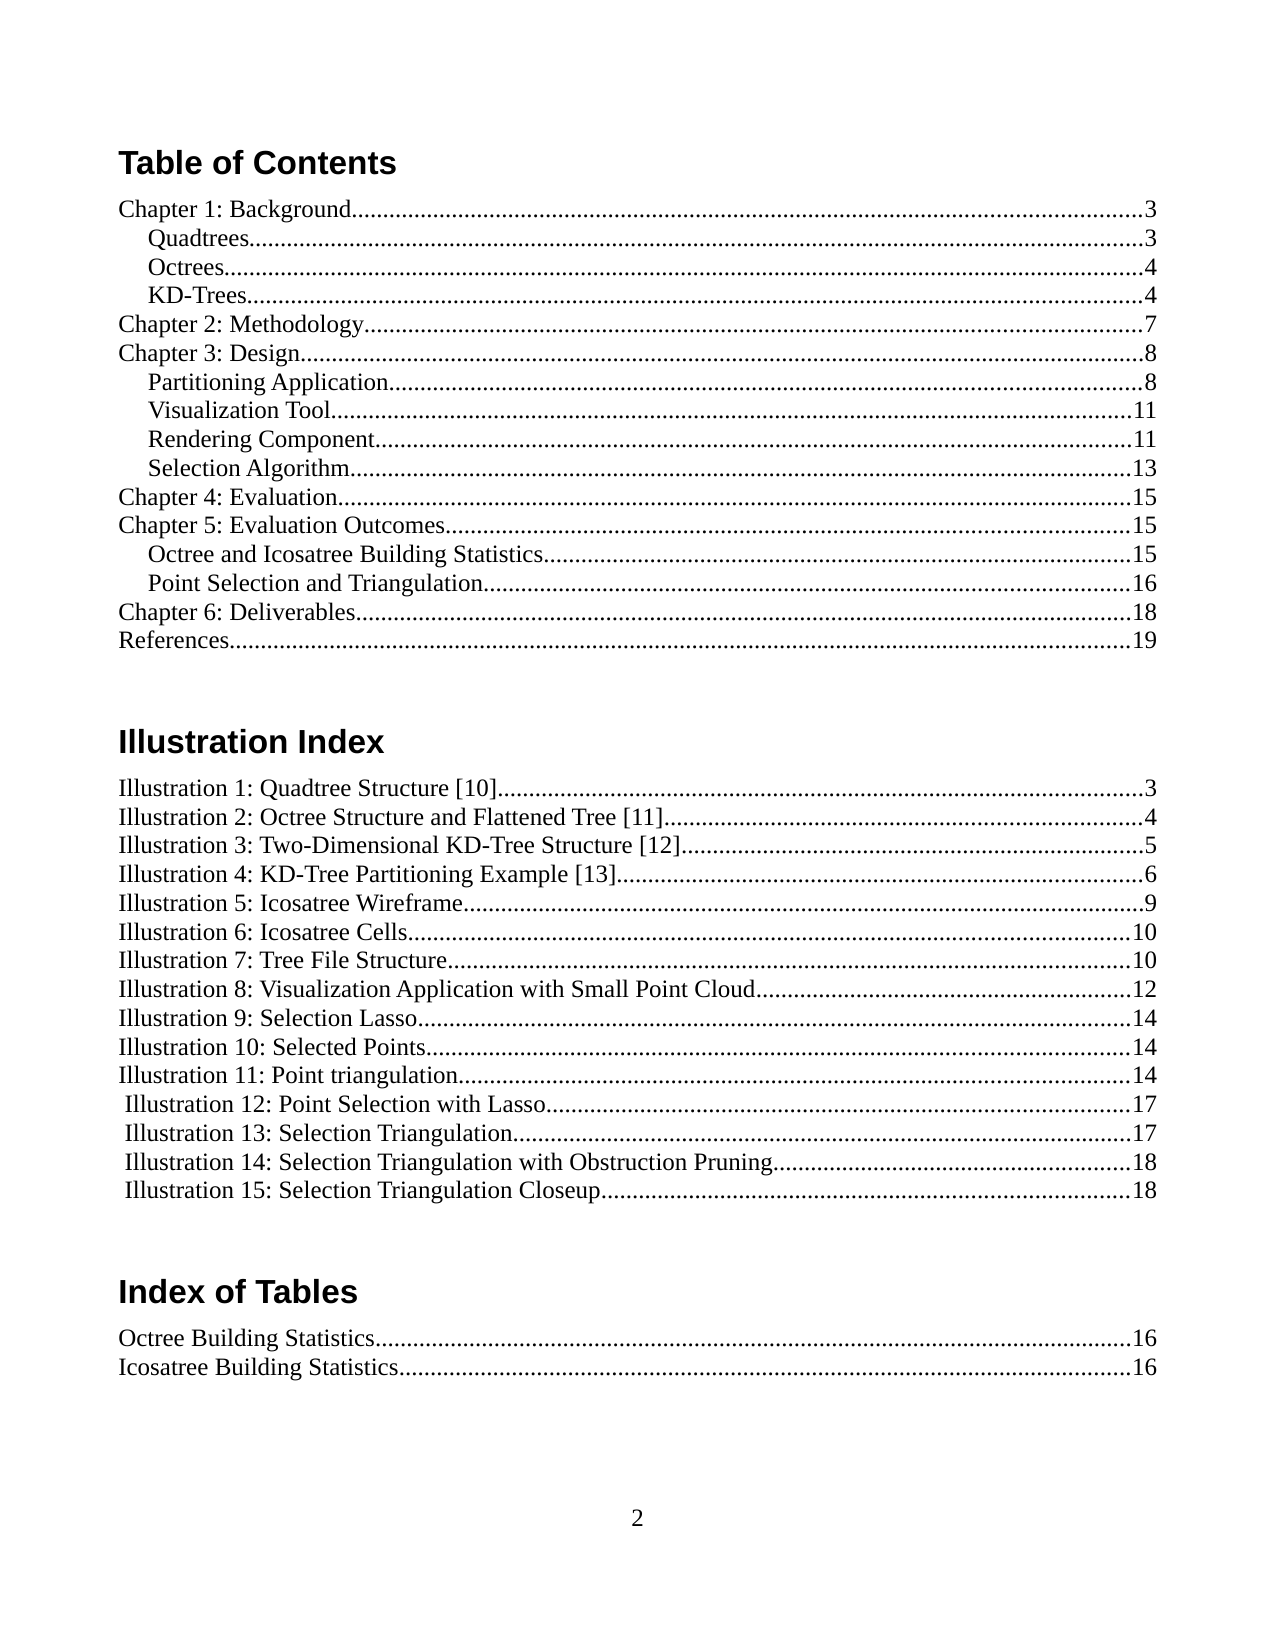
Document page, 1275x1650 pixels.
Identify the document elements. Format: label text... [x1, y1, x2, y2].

text Illustration 7: Tree File Structure 10 [118, 946, 1157, 974]
text Point Selection and Triangulation 16 [148, 568, 1157, 597]
text Illustration 13: Selection Triangulation 17 [118, 1118, 1157, 1147]
text Partitioning Application 8 [148, 367, 1157, 395]
text Selection Algorithm 13 [148, 453, 1157, 482]
text Chapter 6: Deliverables 18 [118, 597, 1157, 625]
text Illustration 5: Icosatree Wireframe 9 [118, 888, 1157, 917]
text Illustration 10: Selected Points 14 [118, 1032, 1157, 1061]
text Icosatree Building Statistics 16 [118, 1352, 1157, 1381]
text Quadtrees 3 [148, 223, 1157, 252]
text References 19 [118, 625, 1157, 654]
text Illustration 3: Two-Dimensional KD-Tree Structure [12] 5 [118, 831, 1157, 859]
text Illustration 11: Point triangulation 14 [118, 1061, 1157, 1089]
text Chapter 4: Evaluation 15 [118, 482, 1157, 510]
text Chapter 1: Background 3 [118, 194, 1157, 223]
text Illustration 4: KD-Tree Partitioning Example [13] 6 [118, 859, 1157, 888]
text Illustration 14: Selection Triangulation with Obstruction Pruning 18 [118, 1147, 1157, 1176]
text Illustration 15: Selection Triangulation Closeup 18 [118, 1176, 1157, 1204]
text Visualization Tool 11 [148, 395, 1157, 424]
text Octree Building Statistics 16 [118, 1323, 1157, 1352]
subtitle Table of Contents [118, 143, 1157, 182]
text Rendering Component 11 [148, 424, 1157, 453]
text KD-Trees 4 [148, 280, 1157, 309]
text Octrees 4 [148, 252, 1157, 280]
text Illustration 8: Visualization Application with Small Point Cloud 12 [118, 974, 1157, 1003]
text Illustration 12: Point Selection with Lasso 17 [118, 1089, 1157, 1118]
text Illustration 1: Quadtree Structure [10] 3 [118, 773, 1157, 802]
subtitle Index of Tables [118, 1272, 1157, 1311]
text Chapter 5: Evaluation Outcomes 15 [118, 510, 1157, 539]
text Chapter 2: Methodology 7 [118, 309, 1157, 338]
text Chapter 3: Design 8 [118, 338, 1157, 367]
text Illustration 9: Selection Lasso 14 [118, 1003, 1157, 1032]
text Illustration 2: Octree Structure and Flattened Tree [11] 4 [118, 802, 1157, 831]
text Illustration 6: Icosatree Cells 10 [118, 917, 1157, 946]
text Octree and Icosatree Building Statistics 15 [148, 539, 1157, 568]
subtitle Illustration Index [118, 722, 1157, 761]
